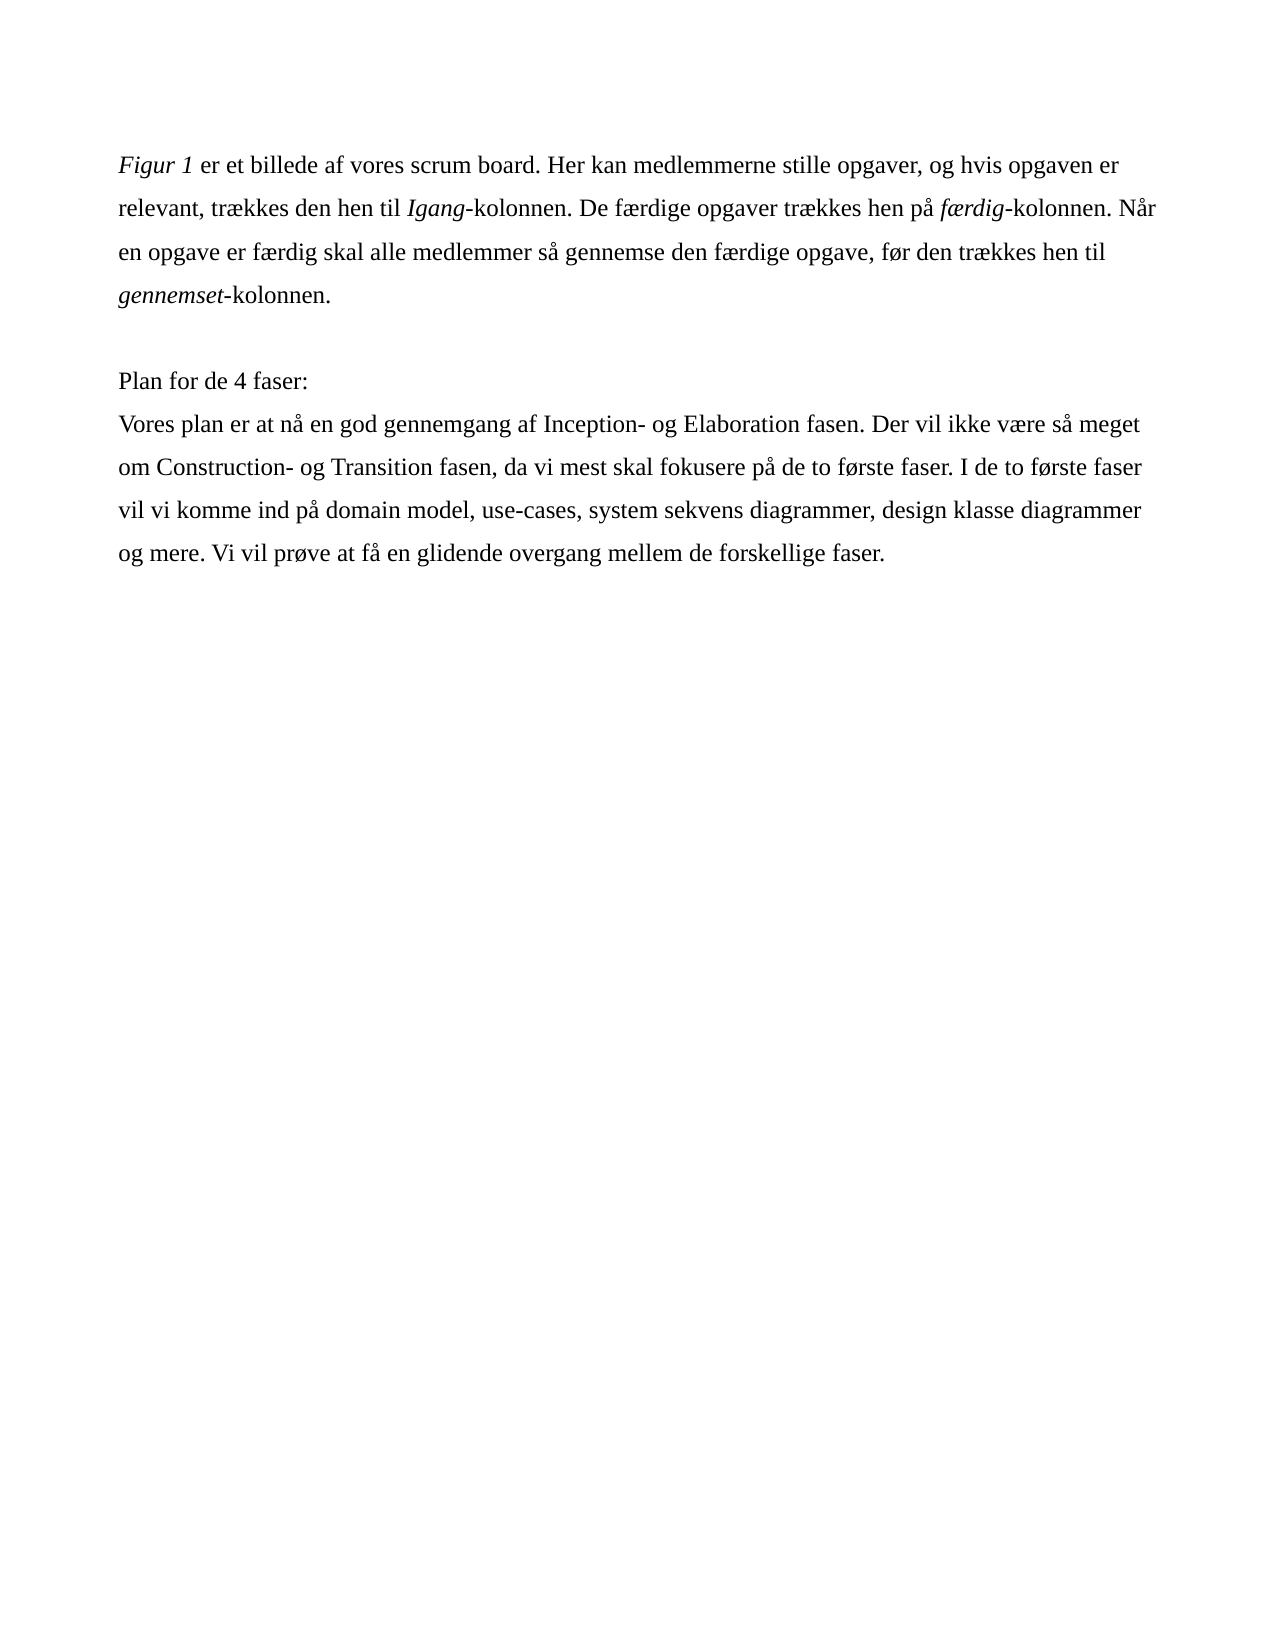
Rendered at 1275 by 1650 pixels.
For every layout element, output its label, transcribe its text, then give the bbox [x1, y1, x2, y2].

text Figur 1 er et billede af vores scrum board. Her kan medlemmerne stille opgaver, og hvis opgaven er relevant, trækkes den hen til Igang-kolonnen. De færdige opgaver trækkes hen på færdig-kolonnen. Når en opgave er færdig skal alle medlemmer så gennemse den færdige opgave, før den trækkes hen til gennemset-kolonnen. [118, 150, 1157, 308]
text Plan for de 4 faser: [118, 366, 1157, 395]
text Vores plan er at nå en god gennemgang af Inception- og Elaboration fasen. Der vil ikke være så meget om Construction- og Transition fasen, da vi mest skal fokusere på de to første faser. I de to første faser vil vi komme ind på domain model, use-cases, system sekvens diagrammer, design klasse diagrammer og mere. Vi vil prøve at få en glidende overgang mellem de forskellige faser. [118, 409, 1157, 567]
